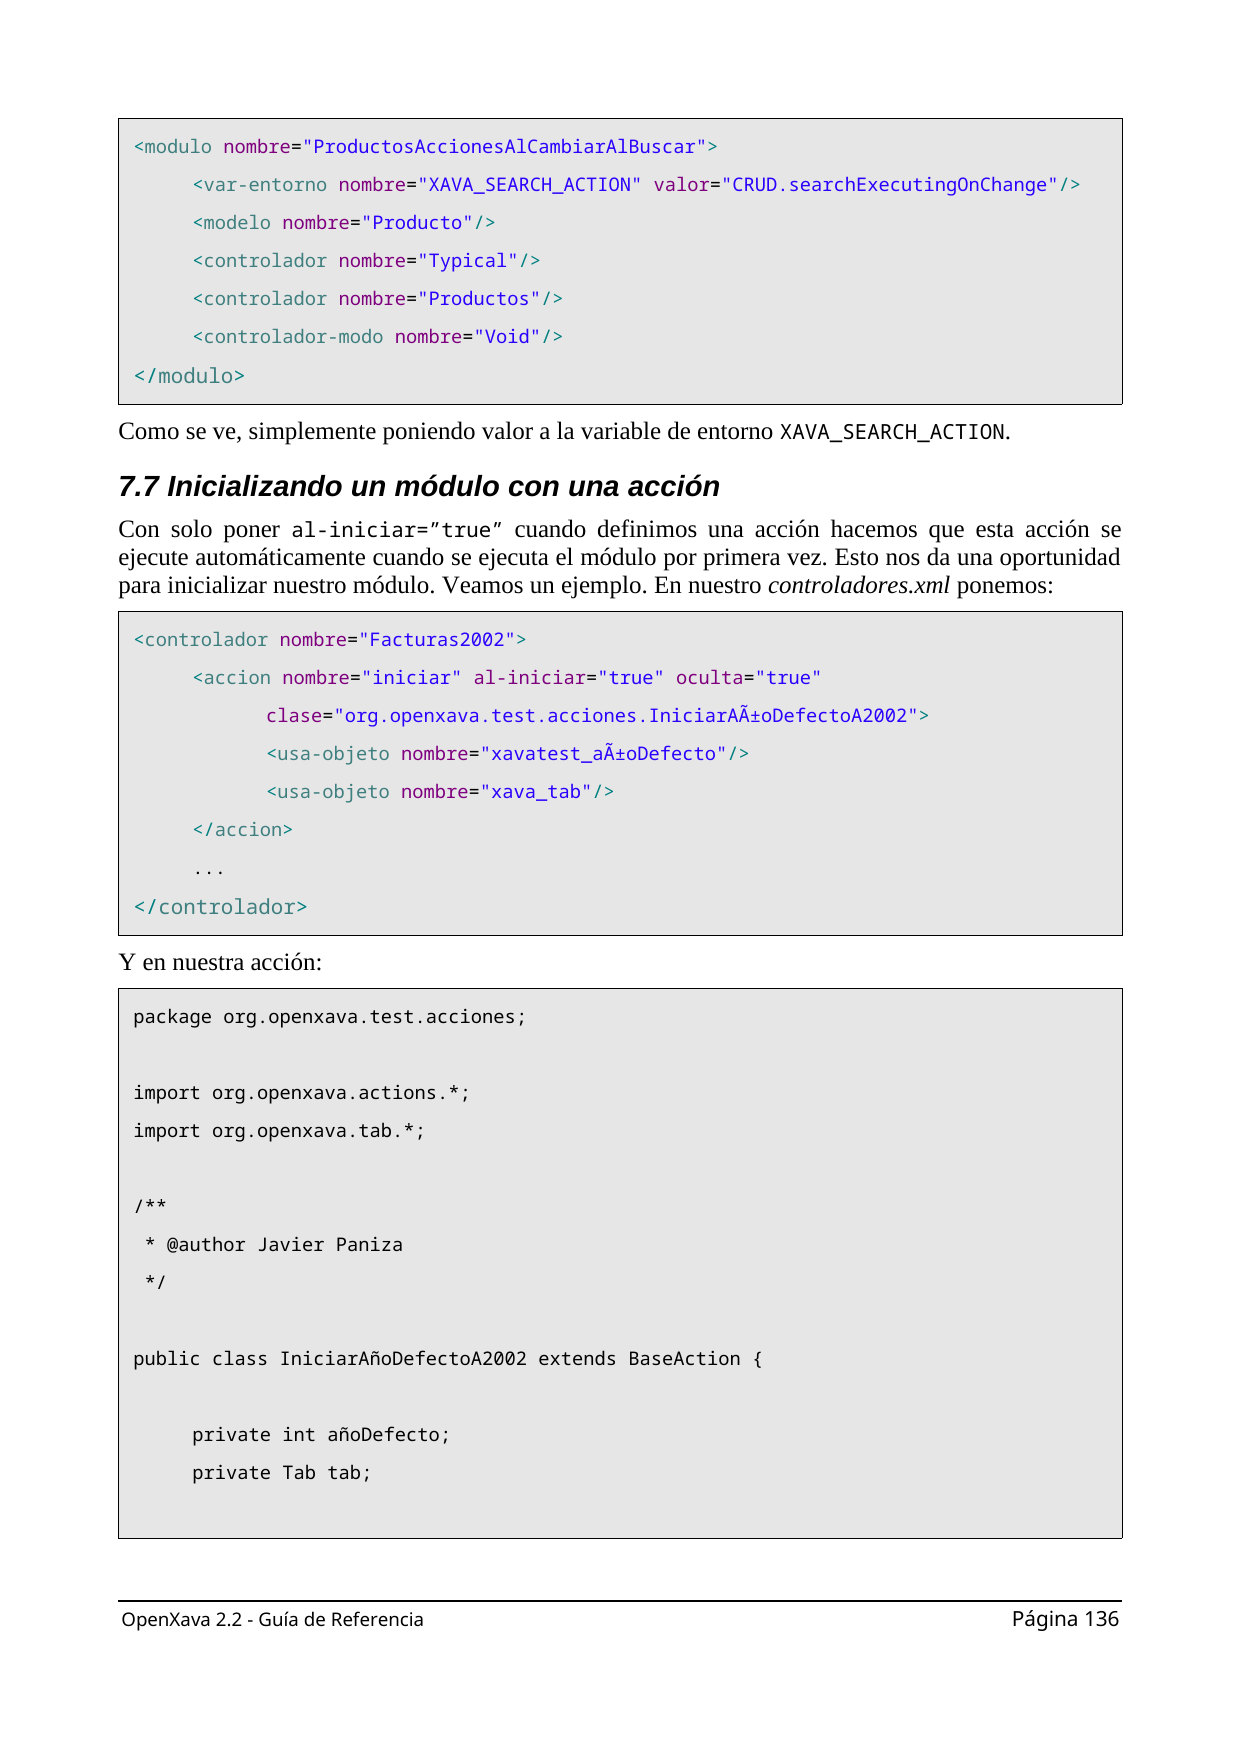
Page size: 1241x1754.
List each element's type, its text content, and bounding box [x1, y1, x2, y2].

text * @author Javier Paniza [119, 1216, 1122, 1254]
text private Tab tab; [119, 1444, 1122, 1482]
text <modelo nombre="Producto"/> [119, 194, 1122, 232]
text Con solo poner al-iniciar=”true” cuando definimos una acción hacemos que esta acción se ejecute automáticamente cuando se ejecuta el módulo por primera vez. Esto nos da una oportunidad para inicializar nuestro módulo. Veamos un ejemplo. En nuestro controladores.xml ponemos: [118, 515, 1122, 599]
text <controlador nombre="Productos"/> [119, 270, 1122, 308]
subtitle Inicializando un módulo con una acción [118, 470, 1122, 503]
text <controlador nombre="Typical"/> [119, 232, 1122, 270]
text ... [119, 839, 1122, 877]
text import org.openxava.actions.*; [119, 1064, 1122, 1102]
text Y en nuestra acción: [118, 948, 1122, 976]
text </modulo> [119, 346, 1122, 404]
text </accion> [119, 801, 1122, 839]
text <usa-objeto nombre="xava_tab"/> [119, 763, 1122, 801]
text */ [119, 1254, 1122, 1292]
text package org.openxava.test.acciones; [119, 989, 1122, 1026]
text <controlador nombre="Facturas2002"> [119, 612, 1122, 649]
text Como se ve, simplemente poniendo valor a la variable de entorno XAVA_SEARCH_ACTION. [118, 417, 1122, 445]
text clase="org.openxava.test.acciones.IniciarAÃ±oDefectoA2002"> [119, 687, 1122, 725]
text </controlador> [119, 877, 1122, 935]
text <usa-objeto nombre="xavatest_aÃ±oDefecto"/> [119, 725, 1122, 763]
text import org.openxava.tab.*; [119, 1102, 1122, 1140]
text <var-entorno nombre="XAVA_SEARCH_ACTION" valor="CRUD.searchExecutingOnChange"/> [119, 156, 1122, 194]
text public class IniciarAñoDefectoA2002 extends BaseAction { [119, 1330, 1122, 1368]
text <controlador-modo nombre="Void"/> [119, 308, 1122, 346]
text <accion nombre="iniciar" al-iniciar="true" oculta="true" [119, 649, 1122, 687]
text <modulo nombre="ProductosAccionesAlCambiarAlBuscar"> [119, 119, 1122, 156]
text /** [119, 1178, 1122, 1216]
text private int añoDefecto; [119, 1406, 1122, 1444]
